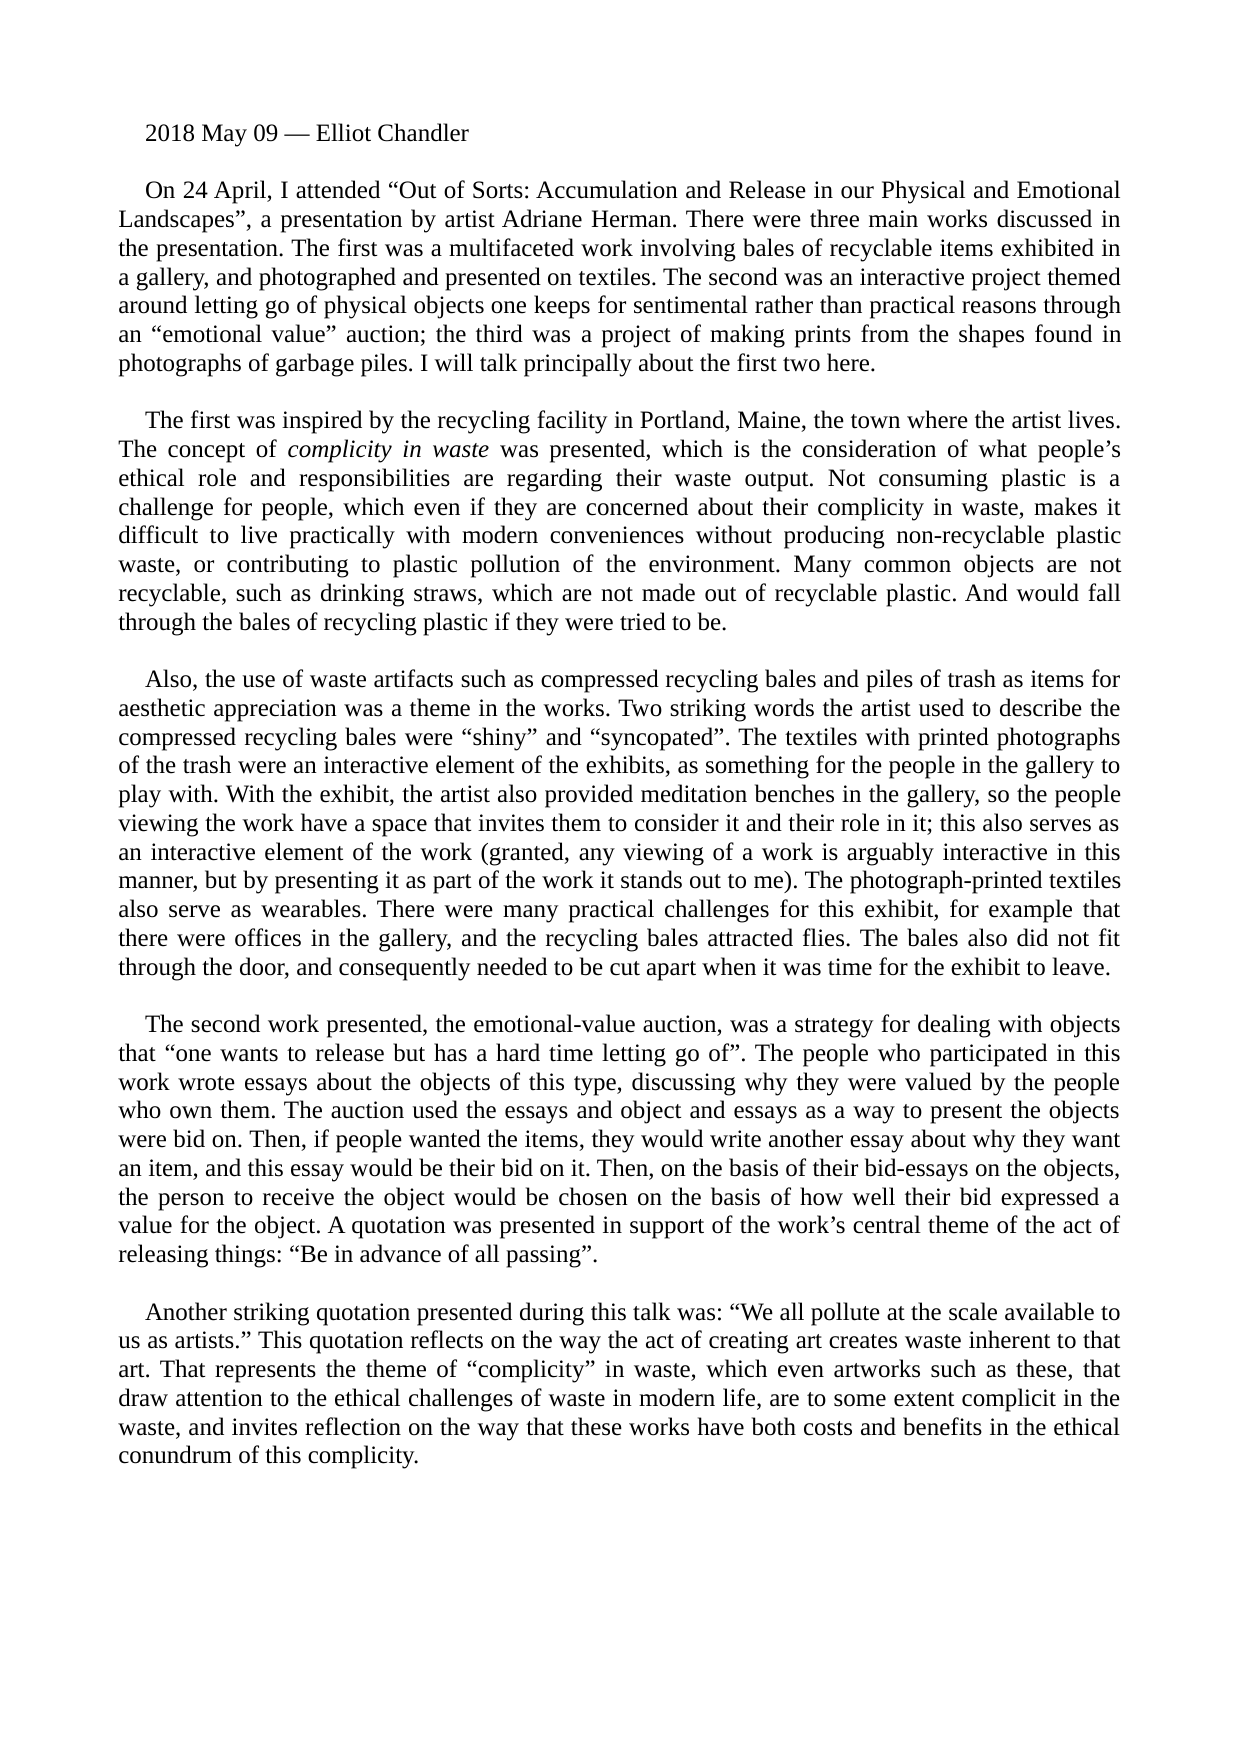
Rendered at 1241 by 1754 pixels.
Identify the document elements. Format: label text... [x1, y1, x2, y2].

text On 24 April, I attended “Out of Sorts: Accumulation and Release in our Physical and Emotional Landscapes”, a presentation by artist Adriane Herman. There were three main works discussed in the presentation. The first was a multifaceted work involving bales of recyclable items exhibited in a gallery, and photographed and presented on textiles. The second was an interactive project themed around letting go of physical objects one keeps for sentimental rather than practical reasons through an “emotional value” auction; the third was a project of making prints from the shapes found in photographs of garbage piles. I will talk principally about the first two here. [118, 176, 1122, 377]
text 2018 May 09 — Elliot Chandler [118, 118, 1122, 147]
text Also, the use of waste artifacts such as compressed recycling bales and piles of trash as items for aesthetic appreciation was a theme in the works. Two striking words the artist used to describe the compressed recycling bales were “shiny” and “syncopated”. The textiles with printed photographs of the trash were an interactive element of the exhibits, as something for the people in the gallery to play with. With the exhibit, the artist also provided meditation benches in the gallery, so the people viewing the work have a space that invites them to consider it and their role in it; this also serves as an interactive element of the work (granted, any viewing of a work is arguably interactive in this manner, but by presenting it as part of the work it stands out to me). The photograph-printed textiles also serve as wearables. There were many practical challenges for this exhibit, for example that there were offices in the gallery, and the recycling bales attracted flies. The bales also did not fit through the door, and consequently needed to be cut apart when it was time for the exhibit to leave. [118, 664, 1122, 981]
text Another striking quotation presented during this talk was: “We all pollute at the scale available to us as artists.” This quotation reflects on the way the act of creating art creates waste inherent to that art. That represents the theme of “complicity” in waste, which even artworks such as these, that draw attention to the ethical challenges of waste in modern life, are to some extent complicit in the waste, and invites reflection on the way that these works have both costs and benefits in the ethical conundrum of this complicity. [118, 1297, 1122, 1469]
text The first was inspired by the recycling facility in Portland, Maine, the town where the artist lives. The concept of complicity in waste was presented, which is the consideration of what people’s ethical role and responsibilities are regarding their waste output. Not consuming plastic is a challenge for people, which even if they are concerned about their complicity in waste, makes it difficult to live practically with modern conveniences without producing non-recyclable plastic waste, or contributing to plastic pollution of the environment. Many common objects are not recyclable, such as drinking straws, which are not made out of recyclable plastic. And would fall through the bales of recycling plastic if they were tried to be. [118, 406, 1122, 636]
text The second work presented, the emotional-value auction, was a strategy for dealing with objects that “one wants to release but has a hard time letting go of”. The people who participated in this work wrote essays about the objects of this type, discussing why they were valued by the people who own them. The auction used the essays and object and essays as a way to present the objects were bid on. Then, if people wanted the items, they would write another essay about why they want an item, and this essay would be their bid on it. Then, on the basis of their bid-essays on the objects, the person to receive the object would be chosen on the basis of how well their bid expressed a value for the object. A quotation was presented in support of the work’s central theme of the act of releasing things: “Be in advance of all passing”. [118, 1009, 1122, 1268]
